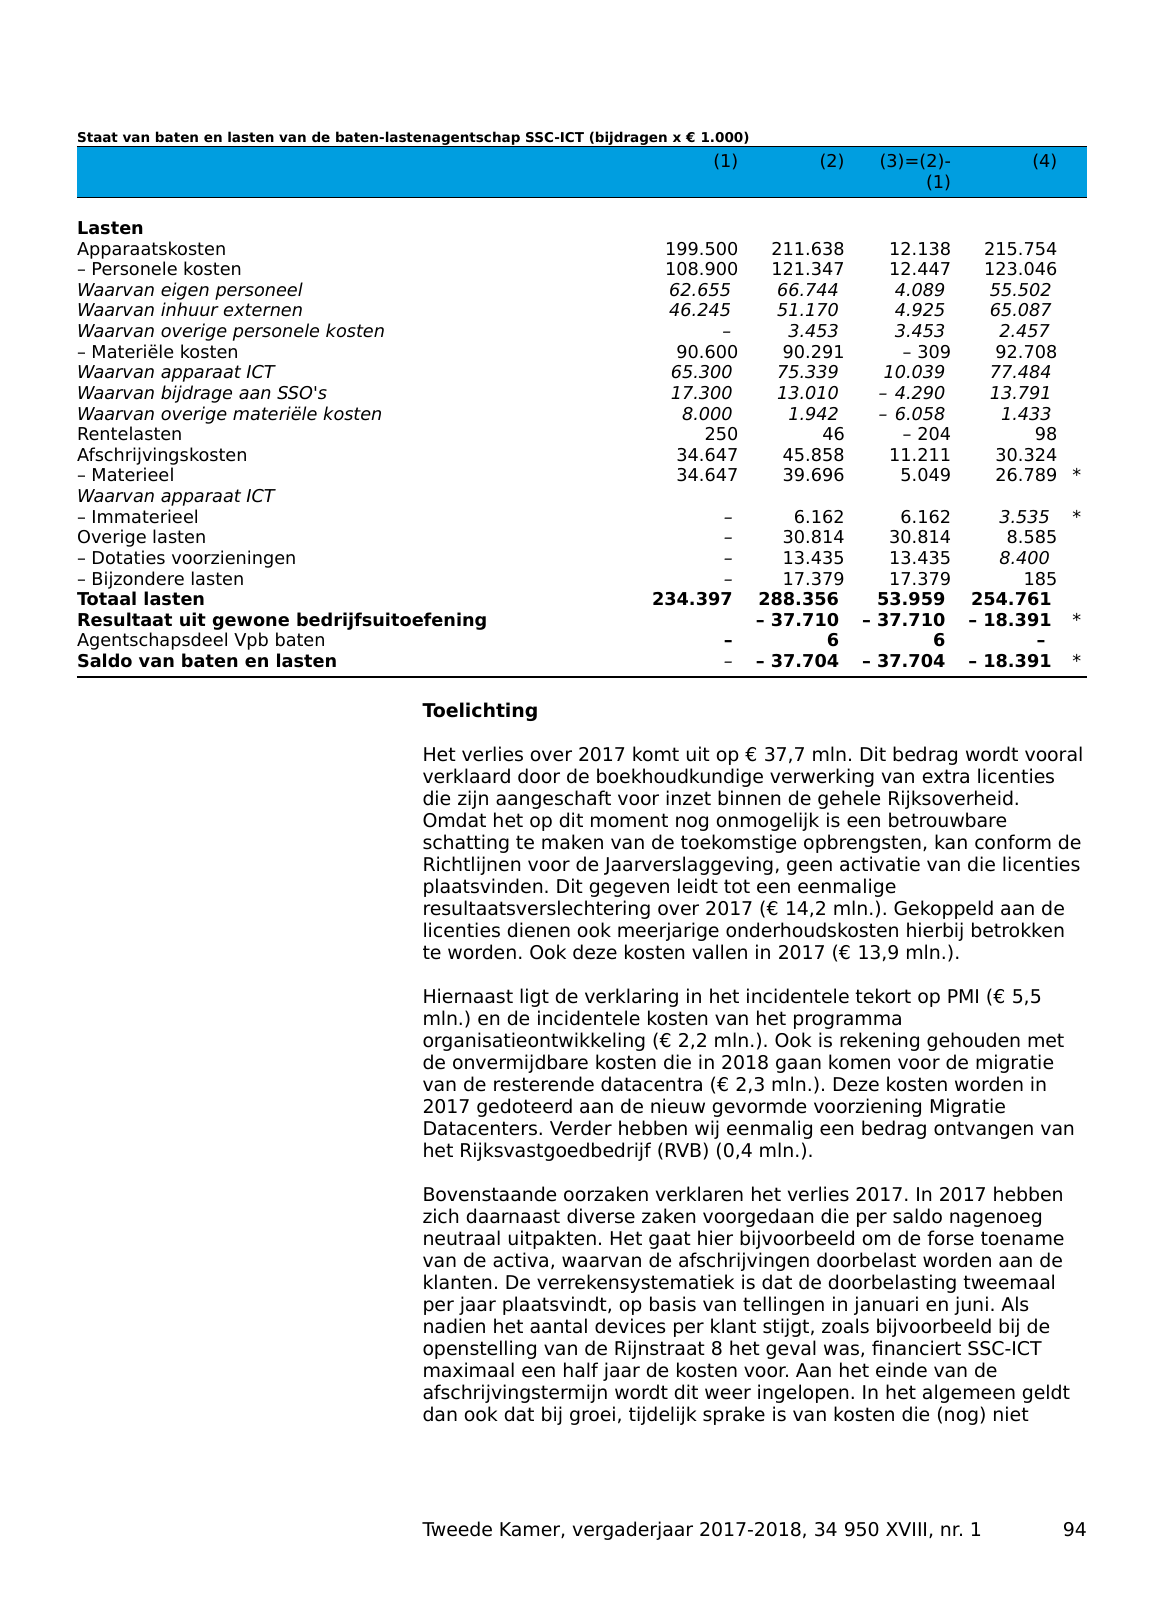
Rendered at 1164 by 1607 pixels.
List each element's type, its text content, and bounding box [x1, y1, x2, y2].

table_cell 123.046 [957, 259, 1063, 280]
table_cell [1063, 569, 1087, 589]
table_cell – 6.058 [850, 404, 957, 424]
table_cell [638, 486, 744, 507]
table_cell – Bijzondere lasten [77, 569, 638, 589]
table_cell [1063, 239, 1087, 259]
table_cell 30.814 [850, 527, 957, 548]
table_cell [638, 218, 744, 238]
table_cell – [638, 569, 744, 589]
table_cell Afschrijvingskosten [77, 445, 638, 465]
table_cell 8.000 [638, 404, 744, 424]
table_cell – 309 [850, 342, 957, 362]
table_cell Waarvan overige personele kosten [77, 321, 638, 342]
table_cell [1063, 280, 1087, 300]
table_cell [1063, 147, 1087, 197]
table_cell 250 [638, 424, 744, 445]
table_cell – [957, 630, 1063, 651]
table_cell 53.959 [850, 589, 957, 610]
table_cell 46 [744, 424, 850, 445]
table_cell – Materiële kosten [77, 342, 638, 362]
table_cell [1063, 527, 1087, 548]
table_cell 288.356 [744, 589, 850, 610]
table_cell [1063, 445, 1087, 465]
table_cell – Dotaties voorzieningen [77, 548, 638, 568]
table_cell – [638, 507, 744, 527]
table_cell – 18.391 [957, 651, 1063, 676]
table_cell 45.858 [744, 445, 850, 465]
table_cell 55.502 [957, 280, 1063, 300]
table_cell Totaal lasten [77, 589, 638, 610]
table_cell Waarvan bijdrage aan SSO's [77, 383, 638, 403]
table_cell 3.453 [744, 321, 850, 342]
table_cell – 37.704 [744, 651, 850, 676]
table_cell [1063, 486, 1087, 507]
table_cell 26.789 [957, 465, 1063, 486]
table_cell [1063, 218, 1087, 238]
table_cell 211.638 [744, 239, 850, 259]
table_cell 4.089 [850, 280, 957, 300]
table_cell [77, 198, 638, 218]
table_cell Waarvan inhuur externen [77, 300, 638, 321]
table_cell Waarvan eigen personeel [77, 280, 638, 300]
table_cell Waarvan overige materiële kosten [77, 404, 638, 424]
table_cell 46.245 [638, 300, 744, 321]
table_cell [1063, 630, 1087, 651]
table_cell [957, 486, 1063, 507]
table_cell 34.647 [638, 465, 744, 486]
table_cell (3)=(2)-(1) [850, 147, 957, 197]
table_cell 77.484 [957, 362, 1063, 383]
table_cell 17.379 [850, 569, 957, 589]
table_cell 34.647 [638, 445, 744, 465]
subtitle Toelichting [422, 699, 1087, 722]
table_cell 66.744 [744, 280, 850, 300]
table_cell [850, 198, 957, 218]
table_cell – [638, 651, 744, 676]
table_cell * [1063, 651, 1087, 676]
table_cell [1063, 362, 1087, 383]
table_cell 254.761 [957, 589, 1063, 610]
table_cell 108.900 [638, 259, 744, 280]
table_cell 6 [744, 630, 850, 651]
table_cell [1063, 198, 1087, 218]
table_cell [957, 218, 1063, 238]
table_cell 5.049 [850, 465, 957, 486]
table_cell [1063, 300, 1087, 321]
table_cell – 37.710 [850, 610, 957, 630]
table_cell [1063, 321, 1087, 342]
table_cell [850, 486, 957, 507]
table_cell Overige lasten [77, 527, 638, 548]
table_cell [1063, 383, 1087, 403]
table_cell 39.696 [744, 465, 850, 486]
table_cell [1063, 424, 1087, 445]
table_cell [77, 147, 638, 197]
table_cell 4.925 [850, 300, 957, 321]
table_cell * [1063, 465, 1087, 486]
table_cell – 18.391 [957, 610, 1063, 630]
table_cell 11.211 [850, 445, 957, 465]
table_cell [744, 218, 850, 238]
table_cell 92.708 [957, 342, 1063, 362]
table_cell 90.291 [744, 342, 850, 362]
table_cell [744, 198, 850, 218]
table_cell 30.324 [957, 445, 1063, 465]
table_cell [638, 198, 744, 218]
table_cell 8.585 [957, 527, 1063, 548]
table_cell 17.379 [744, 569, 850, 589]
table_cell [1063, 589, 1087, 610]
table_cell 199.500 [638, 239, 744, 259]
table_cell – 37.710 [744, 610, 850, 630]
table_cell 13.010 [744, 383, 850, 403]
table_cell 215.754 [957, 239, 1063, 259]
table_cell (2) [744, 147, 850, 197]
table_cell 13.435 [744, 548, 850, 568]
table_cell – [638, 321, 744, 342]
text Bovenstaande oorzaken verklaren het verlies 2017. In 2017 hebben zich daarnaast diverse zaken voorgedaan die per saldo nagenoeg neutraal uitpakten. Het gaat hier bijvoorbeeld om de forse toename van de activa, waarvan de afschrijvingen doorbelast worden aan de klanten. De verrekensystematiek is dat de doorbelasting tweemaal per jaar plaatsvindt, op basis van tellingen in januari en juni. Als nadien het aantal devices per klant stijgt, zoals bijvoorbeeld bij de openstelling van de Rijnstraat 8 het geval was, financiert SSC-ICT maximaal een half jaar de kosten voor. Aan het einde van de afschrijvingstermijn wordt dit weer ingelopen. In het algemeen geldt dan ook dat bij groei, tijdelijk sprake is van kosten die (nog) niet [422, 1184, 1087, 1426]
table_header Staat van baten en lasten van de baten-lastenagentschap SSC-ICT (bijdragen x € 1.000) [77, 130, 1087, 146]
table_cell Saldo van baten en lasten [77, 651, 638, 676]
table_cell 1.433 [957, 404, 1063, 424]
table_cell Resultaat uit gewone bedrijfsuitoefening [77, 610, 638, 630]
table_cell [1063, 404, 1087, 424]
table_cell 185 [957, 569, 1063, 589]
table_cell 234.397 [638, 589, 744, 610]
table_cell 3.535 [957, 507, 1063, 527]
table_cell 12.138 [850, 239, 957, 259]
table_cell [1063, 548, 1087, 568]
table_cell (1) [638, 147, 744, 197]
table_cell Waarvan apparaat ICT [77, 486, 638, 507]
table_cell 1.942 [744, 404, 850, 424]
table_cell [957, 198, 1063, 218]
table_cell 10.039 [850, 362, 957, 383]
table_cell 6.162 [744, 507, 850, 527]
table_cell 62.655 [638, 280, 744, 300]
table_cell [1063, 342, 1087, 362]
table_cell 121.347 [744, 259, 850, 280]
table_cell Rentelasten [77, 424, 638, 445]
table_cell Waarvan apparaat ICT [77, 362, 638, 383]
table_cell – [638, 527, 744, 548]
table_cell [638, 610, 744, 630]
table_cell 6.162 [850, 507, 957, 527]
table_cell [850, 218, 957, 238]
table_cell – [638, 548, 744, 568]
table_cell 8.400 [957, 548, 1063, 568]
table_cell * [1063, 610, 1087, 630]
table_cell * [1063, 507, 1087, 527]
table_cell 30.814 [744, 527, 850, 548]
table_cell Lasten [77, 218, 638, 238]
table_cell 90.600 [638, 342, 744, 362]
table_cell 65.300 [638, 362, 744, 383]
table_cell [1063, 259, 1087, 280]
table_cell – Immaterieel [77, 507, 638, 527]
table_cell – Materieel [77, 465, 638, 486]
table_cell 6 [850, 630, 957, 651]
table_cell 75.339 [744, 362, 850, 383]
table_cell [744, 486, 850, 507]
table_cell – 37.704 [850, 651, 957, 676]
table_cell 12.447 [850, 259, 957, 280]
table_cell – [638, 630, 744, 651]
text Hiernaast ligt de verklaring in het incidentele tekort op PMI (€ 5,5 mln.) en de incidentele kosten van het programma organisatieontwikkeling (€ 2,2 mln.). Ook is rekening gehouden met de onvermijdbare kosten die in 2018 gaan komen voor de migratie van de resterende datacentra (€ 2,3 mln.). Deze kosten worden in 2017 gedoteerd aan de nieuw gevormde voorziening Migratie Datacenters. Verder hebben wij eenmalig een bedrag ontvangen van het Rijksvastgoedbedrijf (RVB) (0,4 mln.). [422, 986, 1087, 1162]
table_cell (4) [957, 147, 1063, 197]
table_cell 3.453 [850, 321, 957, 342]
table_cell 2.457 [957, 321, 1063, 342]
table_cell Apparaatskosten [77, 239, 638, 259]
table_cell 13.435 [850, 548, 957, 568]
table_cell 13.791 [957, 383, 1063, 403]
table_cell Agentschapsdeel Vpb baten [77, 630, 638, 651]
table_cell – 4.290 [850, 383, 957, 403]
table_cell – 204 [850, 424, 957, 445]
text Het verlies over 2017 komt uit op € 37,7 mln. Dit bedrag wordt vooral verklaard door de boekhoudkundige verwerking van extra licenties die zijn aangeschaft voor inzet binnen de gehele Rijksoverheid. Omdat het op dit moment nog onmogelijk is een betrouwbare schatting te maken van de toekomstige opbrengsten, kan conform de Richtlijnen voor de Jaarverslaggeving, geen activatie van die licenties plaatsvinden. Dit gegeven leidt tot een eenmalige resultaatsverslechtering over 2017 (€ 14,2 mln.). Gekoppeld aan de licenties dienen ook meerjarige onderhoudskosten hierbij betrokken te worden. Ook deze kosten vallen in 2017 (€ 13,9 mln.). [422, 744, 1087, 963]
table_cell – Personele kosten [77, 259, 638, 280]
table_cell 51.170 [744, 300, 850, 321]
table_cell 65.087 [957, 300, 1063, 321]
table_cell 17.300 [638, 383, 744, 403]
table_cell 98 [957, 424, 1063, 445]
